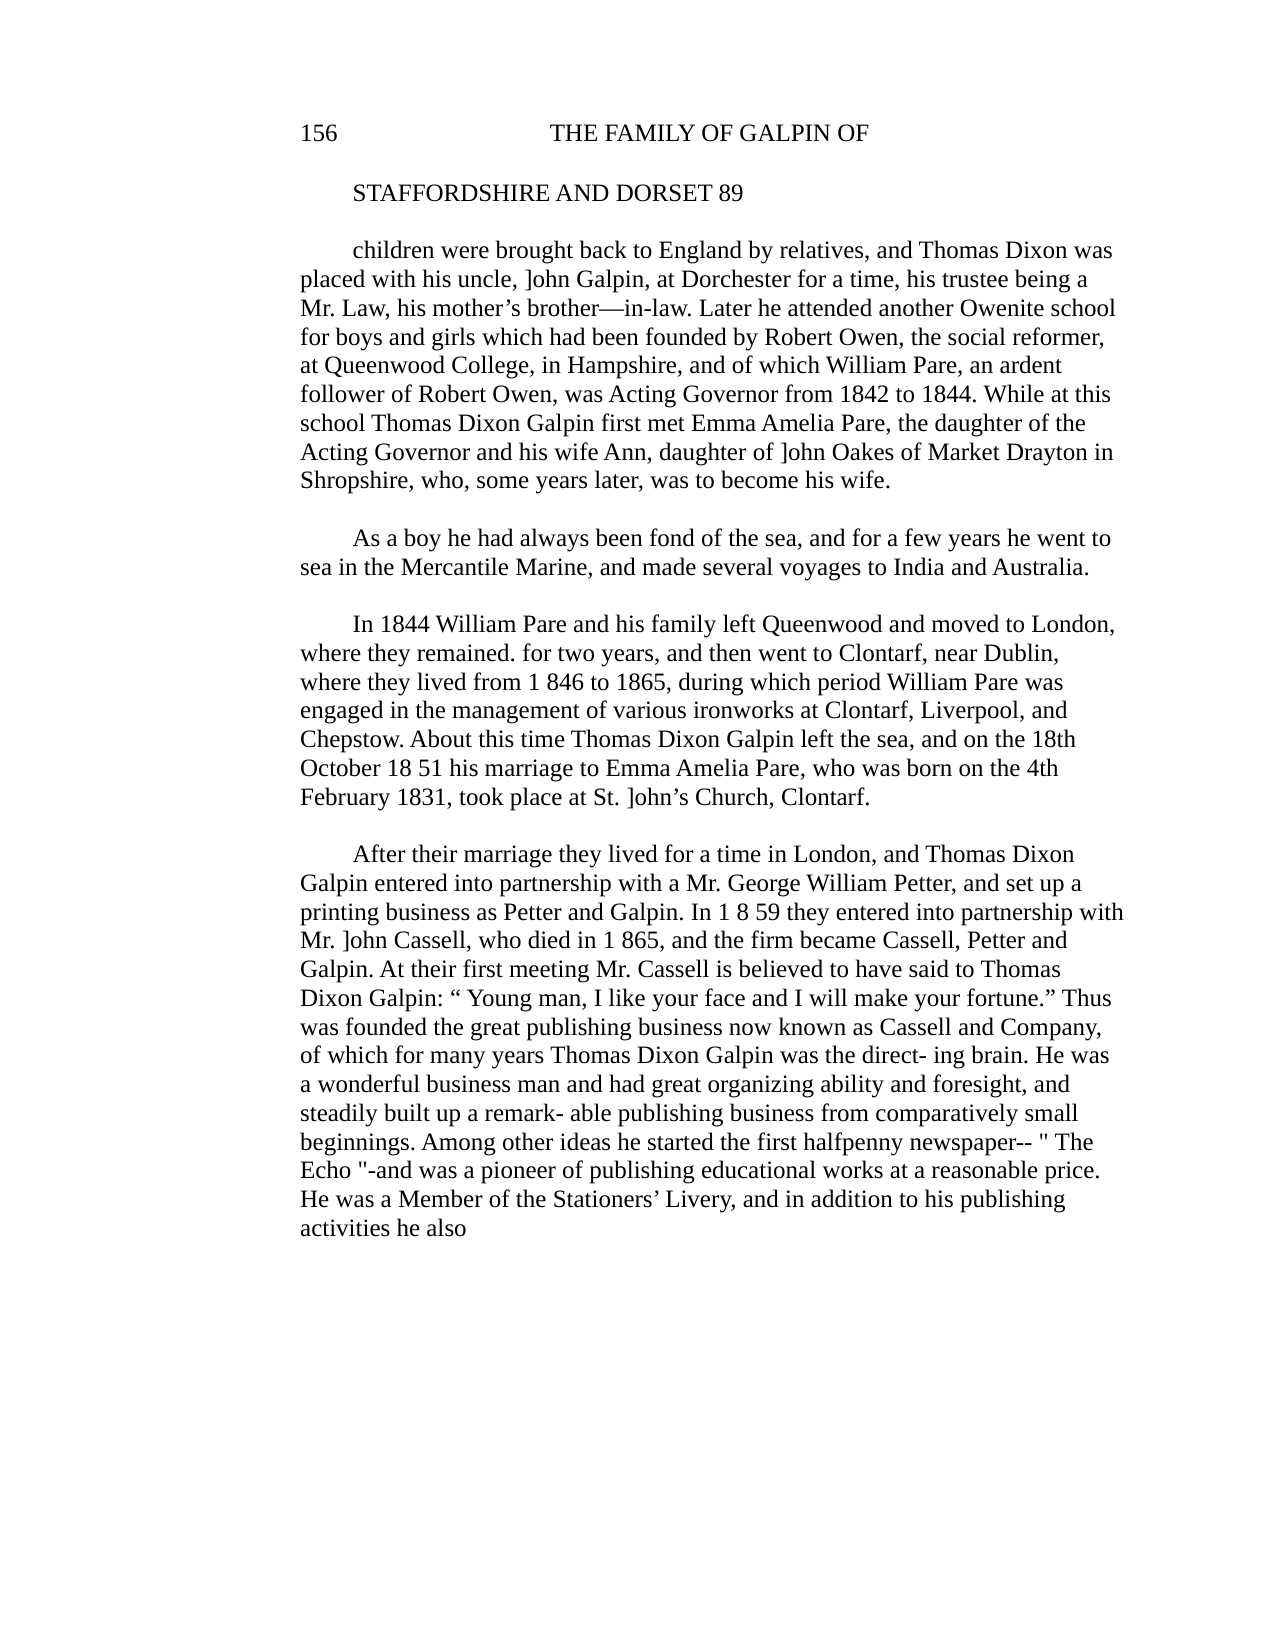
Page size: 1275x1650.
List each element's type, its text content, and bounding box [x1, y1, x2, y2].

text STAFFORDSHIRE AND DORSET 89 [300, 178, 1125, 207]
text After their marriage they lived for a time in London, and Thomas Dixon Galpin entered into partnership with a Mr. George William Petter, and set up a printing business as Petter and Galpin. In 1 8 59 they entered into partnership with Mr. ]ohn Cassell, who died in 1 865, and the firm became Cassell, Petter and Galpin. At their first meeting Mr. Cassell is believed to have said to Thomas Dixon Galpin: “ Young man, I like your face and I will make your fortune.” Thus was founded the great publishing business now known as Cassell and Company, of which for many years Thomas Dixon Galpin was the direct- ing brain. He was a wonderful business man and had great organizing ability and foresight, and steadily built up a remark- able publishing business from comparatively small beginnings. Among other ideas he started the first halfpenny newspaper-- " The Echo "-and was a pioneer of publishing educational works at a reasonable price. He was a Member of the Stationers’ Livery, and in addition to his publishing activities he also [300, 839, 1125, 1242]
text children were brought back to England by relatives, and Thomas Dixon was placed with his uncle, ]ohn Galpin, at Dorchester for a time, his trustee being a Mr. Law, his mother’s brother—in-law. Later he attended another Owenite school for boys and girls which had been founded by Robert Owen, the social reformer, at Queenwood College, in Hampshire, and of which William Pare, an ardent follower of Robert Owen, was Acting Governor from 1842 to 1844. While at this school Thomas Dixon Galpin first met Emma Amelia Pare, the daughter of the Acting Governor and his wife Ann, daughter of ]ohn Oakes of Market Drayton in Shropshire, who, some years later, was to become his wife. [300, 236, 1125, 494]
text In 1844 William Pare and his family left Queenwood and moved to London, where they remained. for two years, and then went to Clontarf, near Dublin, where they lived from 1 846 to 1865, during which period William Pare was engaged in the management of various ironworks at Clontarf, Liverpool, and Chepstow. About this time Thomas Dixon Galpin left the sea, and on the 18th October 18 51 his marriage to Emma Amelia Pare, who was born on the 4th February 1831, took place at St. ]ohn’s Church, Clontarf. [300, 609, 1125, 811]
text As a boy he had always been fond of the sea, and for a few years he went to sea in the Mercantile Marine, and made several voyages to India and Australia. [300, 523, 1125, 581]
